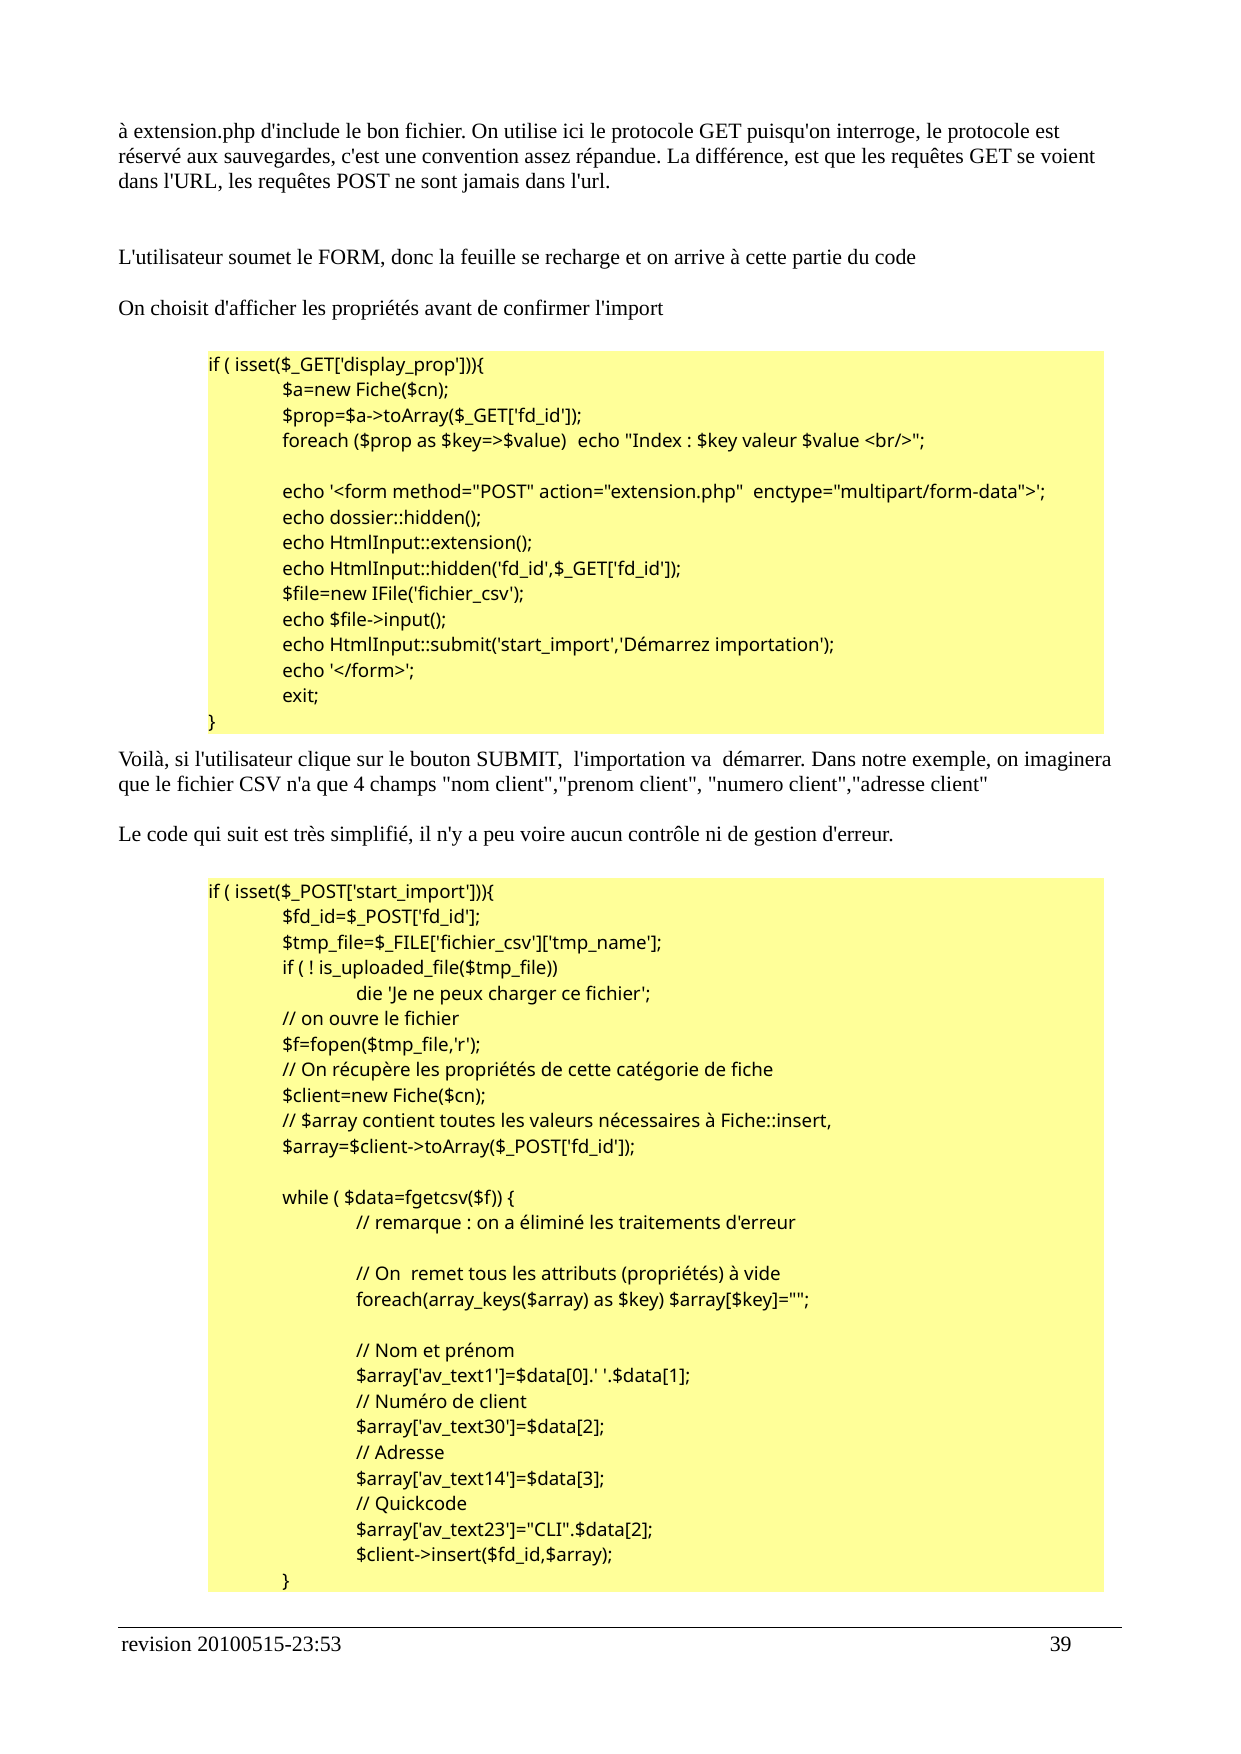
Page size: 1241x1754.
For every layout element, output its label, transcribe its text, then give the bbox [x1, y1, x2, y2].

text if ( isset($_GET['display_prop'])){ $a=new Fiche($cn); $prop=$a->toArray($_GET['fd_id']); foreach ($prop as $key=>$value) echo "Index : $key valeur $value <br/>"; echo '<form method="POST" action="extension.php" enctype="multipart/form-data">'; echo dossier::hidden(); echo HtmlInput::extension(); echo HtmlInput::hidden('fd_id',$_GET['fd_id']); $file=new IFile('fichier_csv'); echo $file->input(); echo HtmlInput::submit('start_import','Démarrez importation'); echo '</form>'; exit; } [208, 351, 1104, 734]
text if ( isset($_POST['start_import'])){ $fd_id=$_POST['fd_id']; $tmp_file=$_FILE['fichier_csv']['tmp_name']; if ( ! is_uploaded_file($tmp_file)) die 'Je ne peux charger ce fichier'; // on ouvre le fichier $f=fopen($tmp_file,'r'); // On récupère les propriétés de cette catégorie de fiche $client=new Fiche($cn); // $array contient toutes les valeurs nécessaires à Fiche::insert, $array=$client->toArray($_POST['fd_id']); while ( $data=fgetcsv($f)) { // remarque : on a éliminé les traitements d'erreur // On remet tous les attributs (propriétés) à vide foreach(array_keys($array) as $key) $array[$key]=""; // Nom et prénom $array['av_text1']=$data[0].' '.$data[1]; // Numéro de client $array['av_text30']=$data[2]; // Adresse $array['av_text14']=$data[3]; // Quickcode $array['av_text23']="CLI".$data[2]; $client->insert($fd_id,$array); } [208, 878, 1104, 1592]
text Voilà, si l'utilisateur clique sur le bouton SUBMIT, l'importation va démarrer. Dans notre exemple, on imaginera que le fichier CSV n'a que 4 champs "nom client","prenom client", "numero client","adresse client" Le code qui suit est très simplifié, il n'y a peu voire aucun contrôle ni de gestion d'erreur. [118, 746, 1122, 847]
text à extension.php d'include le bon fichier. On utilise ici le protocole GET puisqu'on interroge, le protocole est réservé aux sauvegardes, c'est une convention assez répandue. La différence, est que les requêtes GET se voient dans l'URL, les requêtes POST ne sont jamais dans l'url. L'utilisateur soumet le FORM, donc la feuille se recharge et on arrive à cette partie du code On choisit d'afficher les propriétés avant de confirmer l'import [118, 118, 1122, 320]
